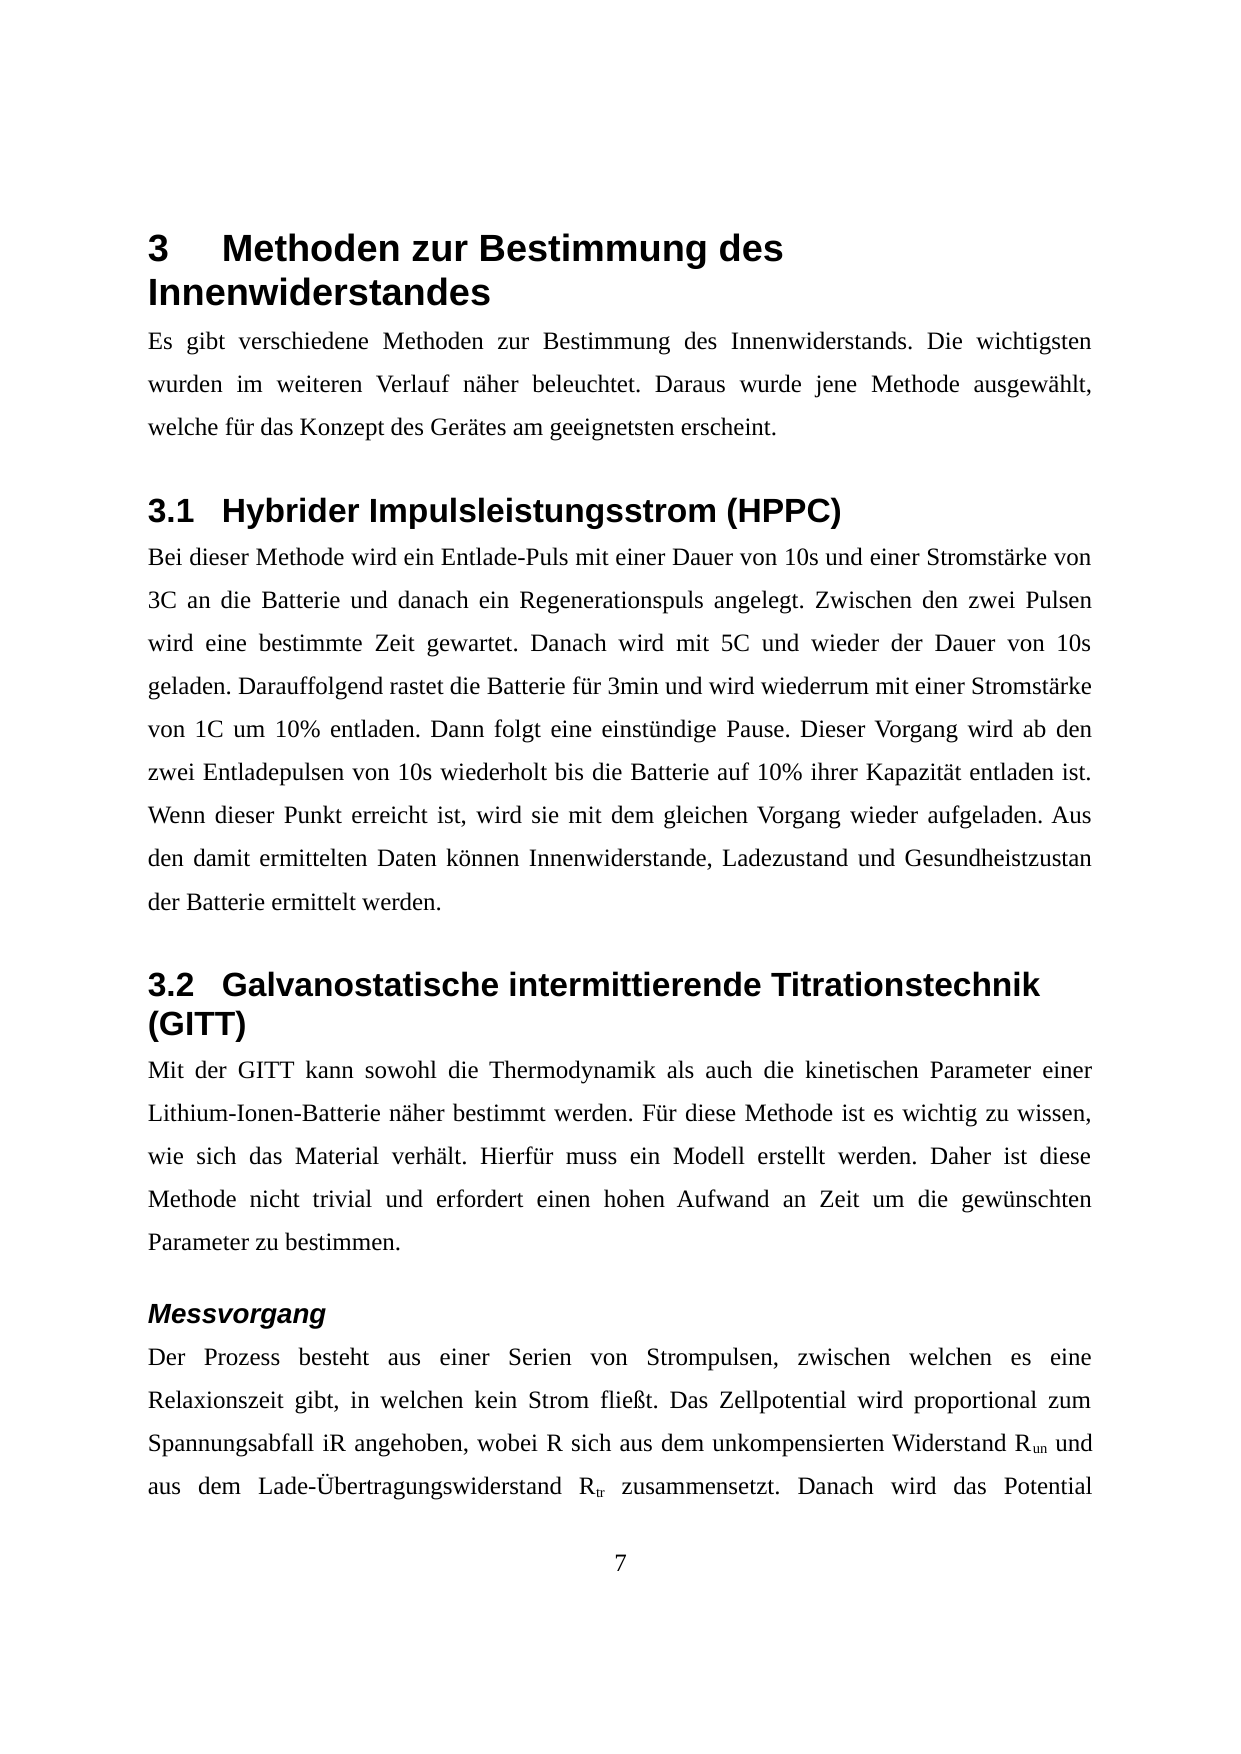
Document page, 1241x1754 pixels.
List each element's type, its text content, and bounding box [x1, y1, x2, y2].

text Es gibt verschiedene Methoden zur Bestimmung des Innenwiderstands. Die wichtigsten wurden im weiteren Verlauf näher beleuchtet. Daraus wurde jene Methode ausgewählt, welche für das Konzept des Gerätes am geeignetsten erscheint. [148, 326, 1093, 441]
text Der Prozess besteht aus einer Serien von Strompulsen, zwischen welchen es eine Relaxionszeit gibt, in welchen kein Strom fließt. Das Zellpotential wird proportional zum Spannungsabfall iR angehoben, wobei R sich aus dem unkompensierten Widerstand Run und aus dem Lade-Übertragungswiderstand Rtr zusammensetzt. Danach wird das Potential [148, 1342, 1093, 1500]
text Bei dieser Methode wird ein Entlade-Puls mit einer Dauer von 10s und einer Stromstärke von 3C an die Batterie und danach ein Regenerationspuls angelegt. Zwischen den zwei Pulsen wird eine bestimmte Zeit gewartet. Danach wird mit 5C und wieder der Dauer von 10s geladen. Darauffolgend rastet die Batterie für 3min und wird wiederrum mit einer Stromstärke von 1C um 10% entladen. Dann folgt eine einstündige Pause. Dieser Vorgang wird ab den zwei Entladepulsen von 10s wiederholt bis die Batterie auf 10% ihrer Kapazität entladen ist. Wenn dieser Punkt erreicht ist, wird sie mit dem gleichen Vorgang wieder aufgeladen. Aus den damit ermittelten Daten können Innenwiderstande, Ladezustand und Gesundheistzustan der Batterie ermittelt werden. [148, 542, 1093, 915]
subtitle Messvorgang [148, 1298, 1093, 1329]
subtitle Galvanostatische intermittierende Titrationstechnik (GITT) [148, 965, 1093, 1042]
subtitle Hybrider Impulsleistungsstrom (HPPC) [148, 491, 1093, 529]
subtitle Methoden zur Bestimmung des Innenwiderstandes [148, 226, 1093, 313]
text Mit der GITT kann sowohl die Thermodynamik als auch die kinetischen Parameter einer Lithium-Ionen-Batterie näher bestimmt werden. Für diese Methode ist es wichtig zu wissen, wie sich das Material verhält. Hierfür muss ein Modell erstellt werden. Daher ist diese Methode nicht trivial und erfordert einen hohen Aufwand an Zeit um die gewünschten Parameter zu bestimmen. [148, 1055, 1093, 1256]
